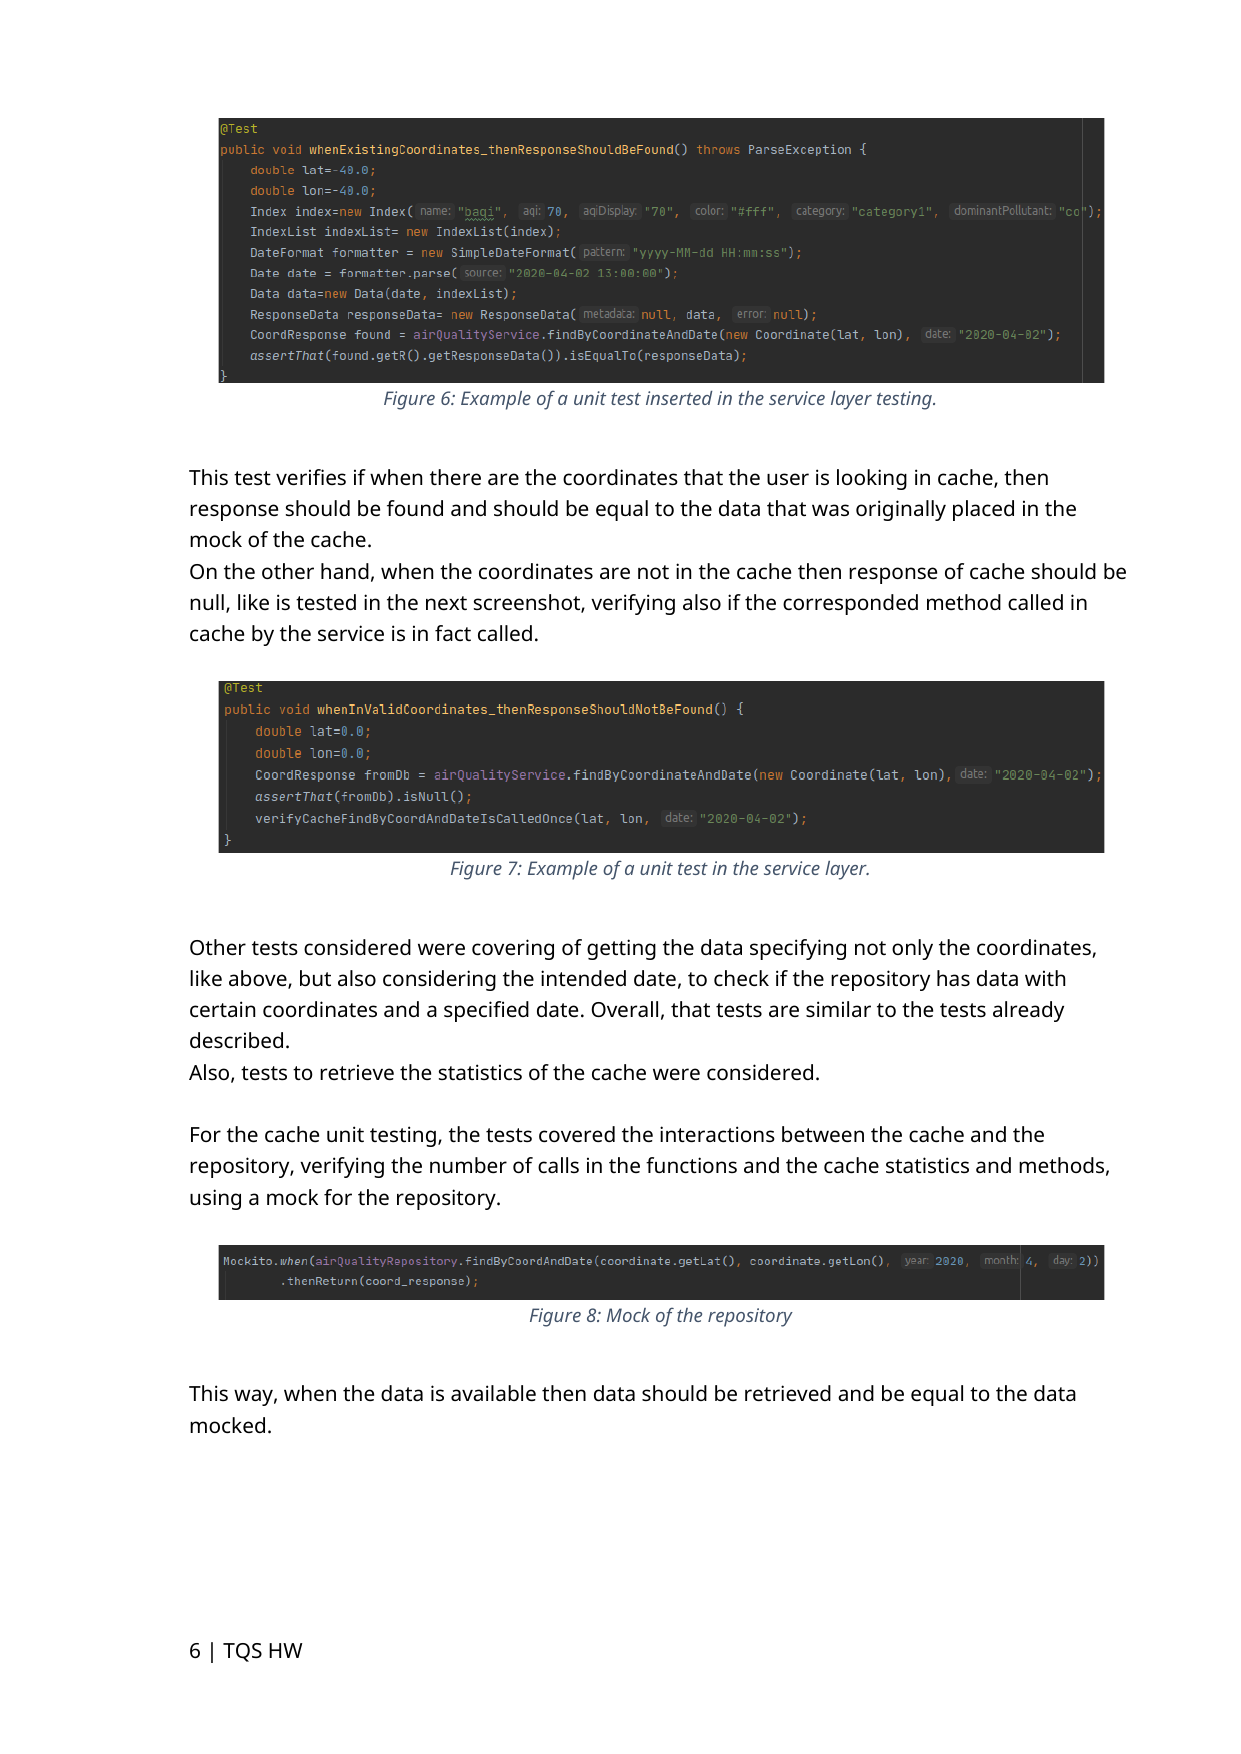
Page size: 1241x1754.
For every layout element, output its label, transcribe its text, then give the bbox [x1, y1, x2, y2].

text For the cache unit testing, the tests covered the interactions between the cache and the repository, verifying the number of calls in the functions and the cache statistics and methods, using a mock for the repository. [189, 1120, 1134, 1211]
text Also, tests to retrieve the statistics of the cache were considered. [189, 1058, 1134, 1086]
text Figure 8: Mock of the repository [189, 1302, 1134, 1327]
text This way, when the data is available then data should be retrieved and be equal to the data mocked. [189, 1379, 1134, 1439]
text On the other hand, when the coordinates are not in the cache then response of cache should be null, like is tested in the next screenshot, verifying also if the corresponded method called in cache by the service is in fact called. [189, 557, 1134, 648]
text Other tests considered were covering of getting the data specifying not only the coordinates, like above, but also considering the intended date, to check if the repository has data with certain coordinates and a specified date. Overall, that tests are similar to the tests already described. [189, 933, 1134, 1055]
text Figure 6: Example of a unit test inserted in the service layer testing. [189, 386, 1134, 411]
text This test verifies if when there are the coordinates that the user is looking in cache, then response should be found and should be equal to the data that was originally placed in the mock of the cache. [189, 463, 1134, 554]
text Figure 7: Example of a unit test in the service layer. [189, 855, 1134, 881]
